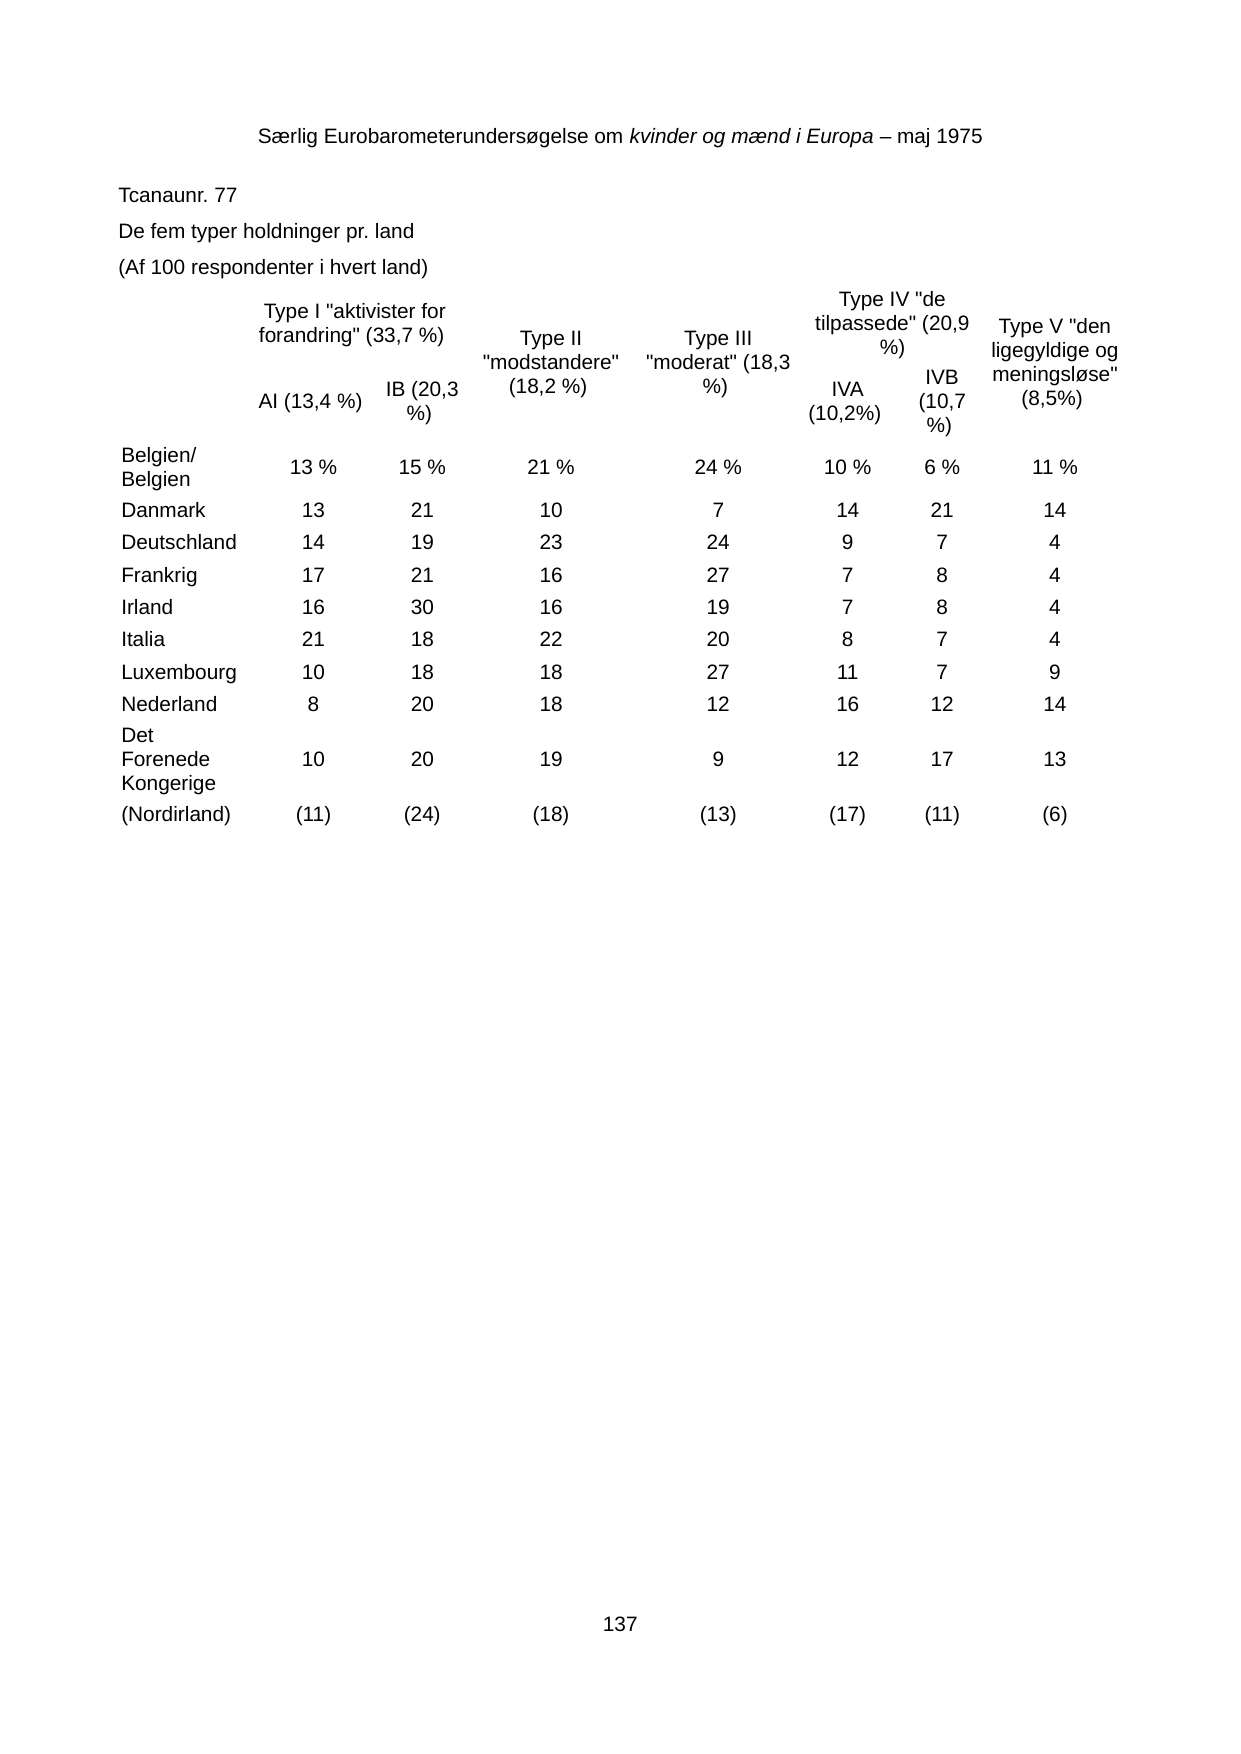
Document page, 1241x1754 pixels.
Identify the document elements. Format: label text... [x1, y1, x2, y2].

table_cell 11 % [987, 440, 1123, 493]
table_cell Frankrig [118, 558, 246, 591]
table_cell Italia [118, 623, 246, 655]
table_cell Luxembourg [118, 655, 246, 688]
table_cell 27 [638, 558, 798, 591]
table_cell Danmark [118, 494, 246, 526]
table_cell 6 % [897, 440, 987, 493]
table_cell (24) [381, 798, 463, 830]
table_cell 23 [463, 526, 638, 558]
table_cell 20 [381, 720, 463, 798]
table_cell 10 % [798, 440, 897, 493]
table_cell 4 [987, 591, 1123, 623]
table_cell AI (13,4 %) [246, 362, 381, 440]
table_cell 7 [897, 623, 987, 655]
table_cell 14 [246, 526, 381, 558]
table_cell 22 [463, 623, 638, 655]
table_cell 18 [381, 655, 463, 688]
table_cell 11 [798, 655, 897, 688]
table_cell 15 % [381, 440, 463, 493]
table_cell 8 [246, 688, 381, 720]
table_cell 16 [246, 591, 381, 623]
table_cell 24 % [638, 440, 798, 493]
table_cell IVA (10,2%) [798, 362, 897, 440]
table_cell 13 % [246, 440, 381, 493]
table_header Type V "den ligegyldige og meningsløse" (8,5%) [987, 284, 1123, 440]
table_cell 7 [897, 655, 987, 688]
table_header Type IV "de tilpassede" (20,9 %) [798, 284, 987, 362]
table_cell 20 [638, 623, 798, 655]
table_cell 21 % [463, 440, 638, 493]
table_cell 21 [381, 558, 463, 591]
table_header Type I "aktivister for forandring" (33,7 %) [246, 284, 463, 362]
table_cell 14 [987, 688, 1123, 720]
table_cell 18 [463, 655, 638, 688]
table_cell 19 [638, 591, 798, 623]
table_cell 7 [798, 558, 897, 591]
table_cell 16 [798, 688, 897, 720]
table_cell 16 [463, 591, 638, 623]
table_cell 18 [463, 688, 638, 720]
table_cell 19 [463, 720, 638, 798]
table_cell 8 [798, 623, 897, 655]
table_cell 4 [987, 526, 1123, 558]
table_cell 24 [638, 526, 798, 558]
table_header Type II "modstandere" (18,2 %) [463, 284, 638, 440]
table_cell Nederland [118, 688, 246, 720]
table_cell 14 [798, 494, 897, 526]
table_cell 4 [987, 623, 1123, 655]
table_cell IVB (10,7 %) [897, 362, 987, 440]
table_cell 7 [897, 526, 987, 558]
table_cell 21 [381, 494, 463, 526]
table_cell 21 [246, 623, 381, 655]
table_cell Irland [118, 591, 246, 623]
table_cell 30 [381, 591, 463, 623]
table_cell 12 [798, 720, 897, 798]
table_cell 16 [463, 558, 638, 591]
table_cell (17) [798, 798, 897, 830]
table_cell (13) [638, 798, 798, 830]
table_cell IB (20,3 %) [381, 362, 463, 440]
table_cell (Nordirland) [118, 798, 246, 830]
table_cell 27 [638, 655, 798, 688]
table_cell 10 [246, 655, 381, 688]
table_cell Det Forenede Kongerige [118, 720, 246, 798]
text Tcanaunr. 77 [118, 183, 1122, 207]
table_cell 7 [638, 494, 798, 526]
table_cell 8 [897, 591, 987, 623]
table_cell 7 [798, 591, 897, 623]
table_header [118, 284, 246, 362]
text De fem typer holdninger pr. land [118, 219, 1122, 243]
table_cell Deutschland [118, 526, 246, 558]
table_cell 9 [987, 655, 1123, 688]
table_cell 17 [246, 558, 381, 591]
table_cell Belgien/Belgien [118, 440, 246, 493]
table_cell 12 [897, 688, 987, 720]
table_cell (18) [463, 798, 638, 830]
table_cell (6) [987, 798, 1123, 830]
table_cell 17 [897, 720, 987, 798]
table_cell 13 [246, 494, 381, 526]
table_cell 20 [381, 688, 463, 720]
table_cell 12 [638, 688, 798, 720]
table_cell 14 [987, 494, 1123, 526]
table_cell 10 [246, 720, 381, 798]
table_header Type III "moderat" (18,3 %) [638, 284, 798, 440]
table_cell 18 [381, 623, 463, 655]
table_cell 13 [987, 720, 1123, 798]
table_cell 8 [897, 558, 987, 591]
table_cell (11) [897, 798, 987, 830]
table_cell 9 [638, 720, 798, 798]
table_cell (11) [246, 798, 381, 830]
table_cell 10 [463, 494, 638, 526]
table_cell 4 [987, 558, 1123, 591]
table_cell 9 [798, 526, 897, 558]
table_cell 21 [897, 494, 987, 526]
text (Af 100 respondenter i hvert land) [118, 254, 1122, 278]
table_cell 19 [381, 526, 463, 558]
table_cell [118, 362, 246, 440]
